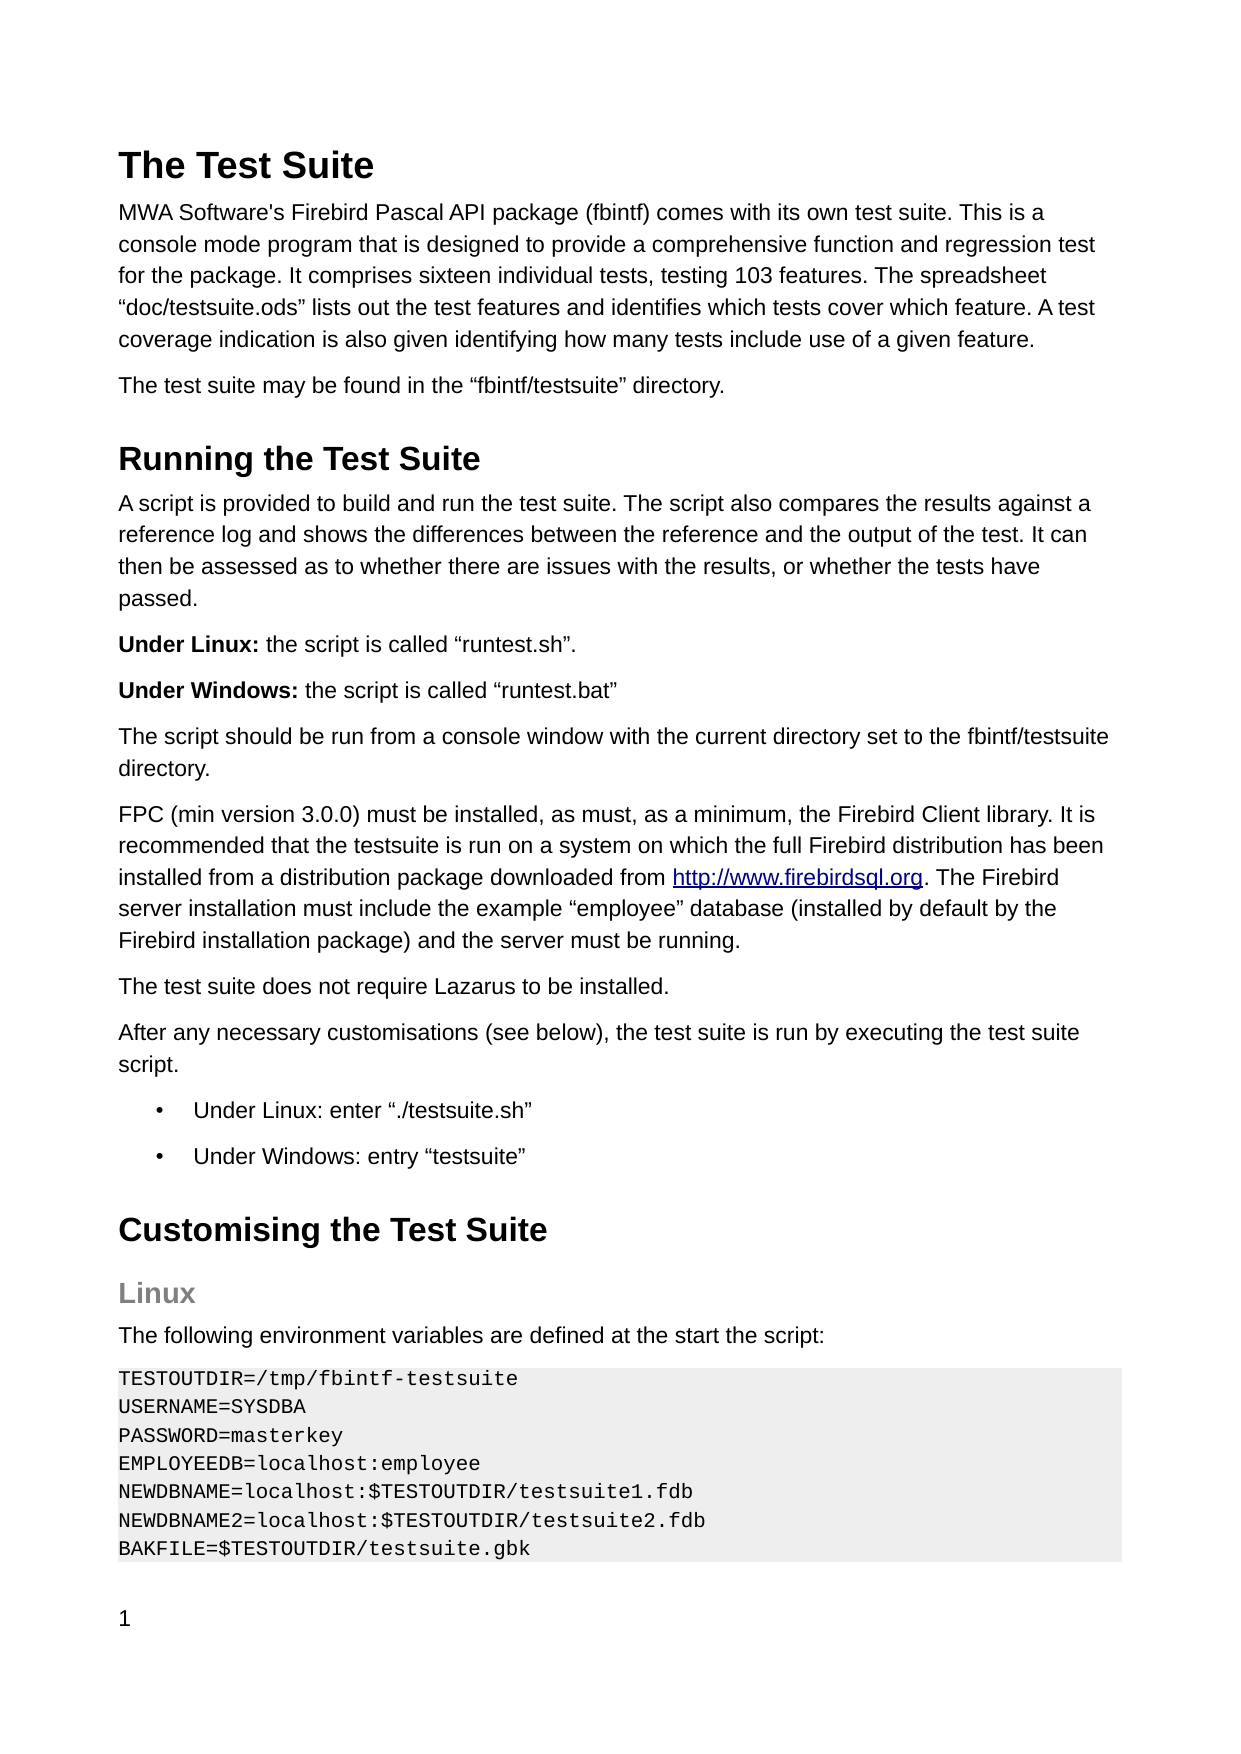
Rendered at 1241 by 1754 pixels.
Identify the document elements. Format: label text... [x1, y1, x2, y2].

text Under Linux: the script is called “runtest.sh”. [118, 631, 1122, 657]
subtitle The Test Suite [118, 143, 1122, 187]
text NEWDBNAME=localhost:$TESTOUTDIR/testsuite1.fdb [118, 1481, 1122, 1505]
text BAKFILE=$TESTOUTDIR/testsuite.gbk [118, 1538, 1122, 1562]
text FPC (min version 3.0.0) must be installed, as must, as a minimum, the Firebird Client library. It is recommended that the testsuite is run on a system on which the full Firebird distribution has been installed from a distribution package downloaded from http://www.firebirdsql.org. The Firebird server installation must include the example “employee” database (installed by default by the Firebird installation package) and the server must be running. [118, 801, 1122, 953]
text The script should be run from a console window with the current directory set to the fbintf/testsuite directory. [118, 723, 1122, 781]
text The test suite does not require Lazarus to be installed. [118, 973, 1122, 999]
text Under Windows: the script is called “runtest.bat” [118, 677, 1122, 703]
subtitle Customising the Test Suite [118, 1210, 1122, 1249]
text A script is provided to build and run the test suite. The script also compares the results against a reference log and shows the differences between the reference and the output of the test. It can then be assessed as to whether there are issues with the results, or whether the tests have passed. [118, 490, 1122, 611]
list Under Linux: enter “./testsuite.sh” [156, 1097, 1122, 1123]
text MWA Software's Firebird Pascal API package (fbintf) comes with its own test suite. This is a console mode program that is designed to provide a comprehensive function and regression test for the package. It comprises sixteen individual tests, testing 103 features. The spreadsheet “doc/testsuite.ods” lists out the test features and identifies which tests cover which feature. A test coverage indication is also given identifying how many tests include use of a given feature. [118, 199, 1122, 352]
text The test suite may be found in the “fbintf/testsuite” directory. [118, 372, 1122, 398]
list Under Windows: entry “testsuite” [156, 1143, 1122, 1169]
text EMPLOYEEDB=localhost:employee [118, 1453, 1122, 1477]
text NEWDBNAME2=localhost:$TESTOUTDIR/testsuite2.fdb [118, 1509, 1122, 1533]
text PASSWORD=masterkey [118, 1424, 1122, 1448]
text After any necessary customisations (see below), the test suite is run by executing the test suite script. [118, 1019, 1122, 1077]
text USERNAME=SYSDBA [118, 1396, 1122, 1420]
text TESTOUTDIR=/tmp/fbintf-testsuite [118, 1368, 1122, 1392]
subtitle Running the Test Suite [118, 439, 1122, 477]
subtitle Linux [118, 1276, 1122, 1309]
text The following environment variables are defined at the start the script: [118, 1322, 1122, 1348]
